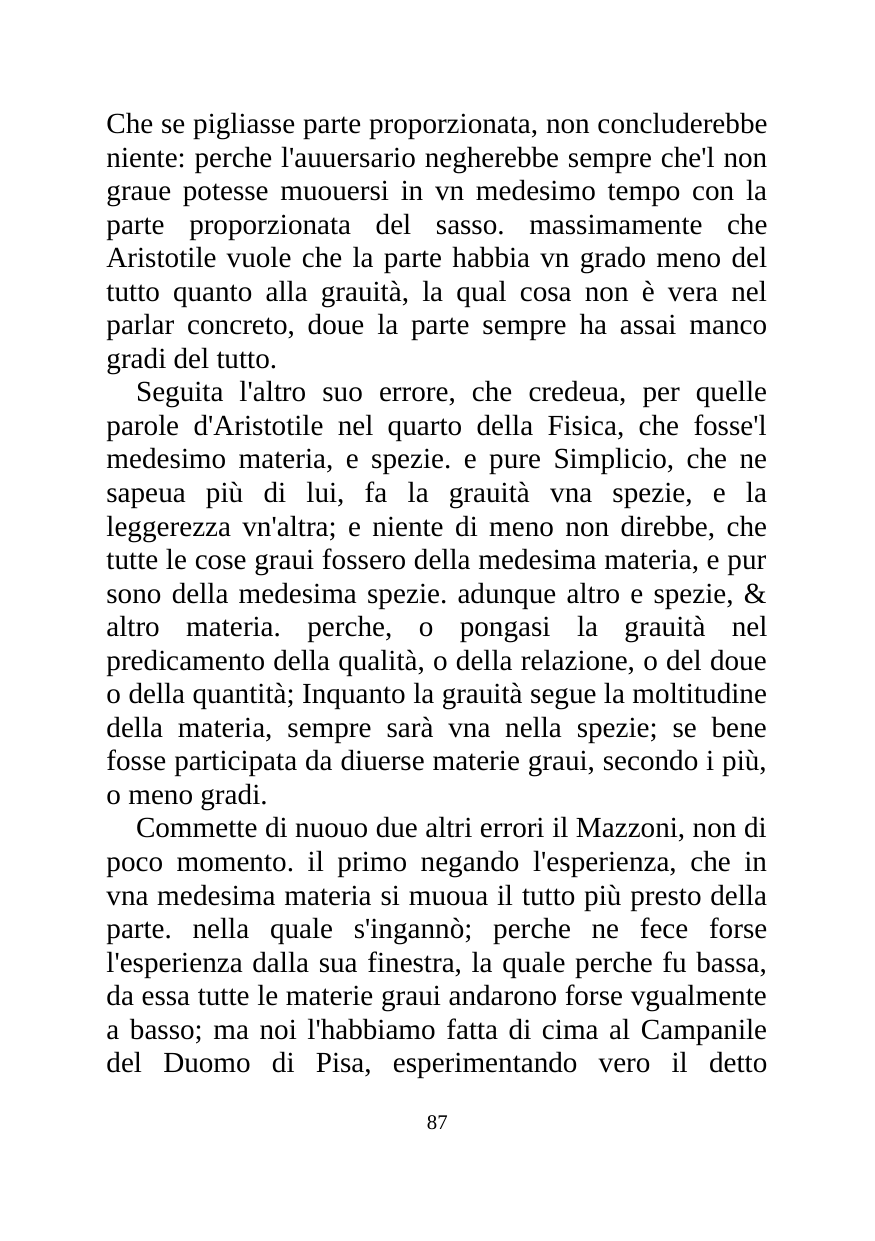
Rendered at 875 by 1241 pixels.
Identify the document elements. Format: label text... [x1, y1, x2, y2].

text Commette di nuouo due altri errori il Mazzoni, non di poco momento. il primo negando l'esperienza, che in vna medesima materia si muoua il tutto più presto della parte. nella quale s'ingannò; perche ne fece forse l'esperienza dalla sua finestra, la quale perche fu bassa, da essa tutte le materie graui andarono forse vgualmente a basso; ma noi l'habbiamo fatta di cima al Campanile del Duomo di Pisa, esperimentando vero il detto [106, 811, 768, 1079]
text Che se pigliasse parte proporzionata, non concluderebbe niente: perche l'auuersario negherebbe sempre che'l non graue potesse muouersi in vn medesimo tempo con la parte proporzionata del sasso. massimamente che Aristotile vuole che la parte habbia vn grado meno del tutto quanto alla grauità, la qual cosa non è vera nel parlar concreto, doue la parte sempre ha assai manco gradi del tutto. [106, 106, 768, 374]
text Seguita l'altro suo errore, che credeua, per quelle parole d'Aristotile nel quarto della Fisica, che fosse'l medesimo materia, e spezie. e pure Simplicio, che ne sapeua più di lui, fa la grauità vna spezie, e la leggerezza vn'altra; e niente di meno non direbbe, che tutte le cose graui fossero della medesima materia, e pur sono della medesima spezie. adunque altro e spezie, & altro materia. perche, o pongasi la grauità nel predicamento della qualità, o della relazione, o del doue o della quantità; Inquanto la grauità segue la moltitudine della materia, sempre sarà vna nella spezie; se bene fosse participata da diuerse materie graui, secondo i più, o meno gradi. [106, 374, 768, 811]
